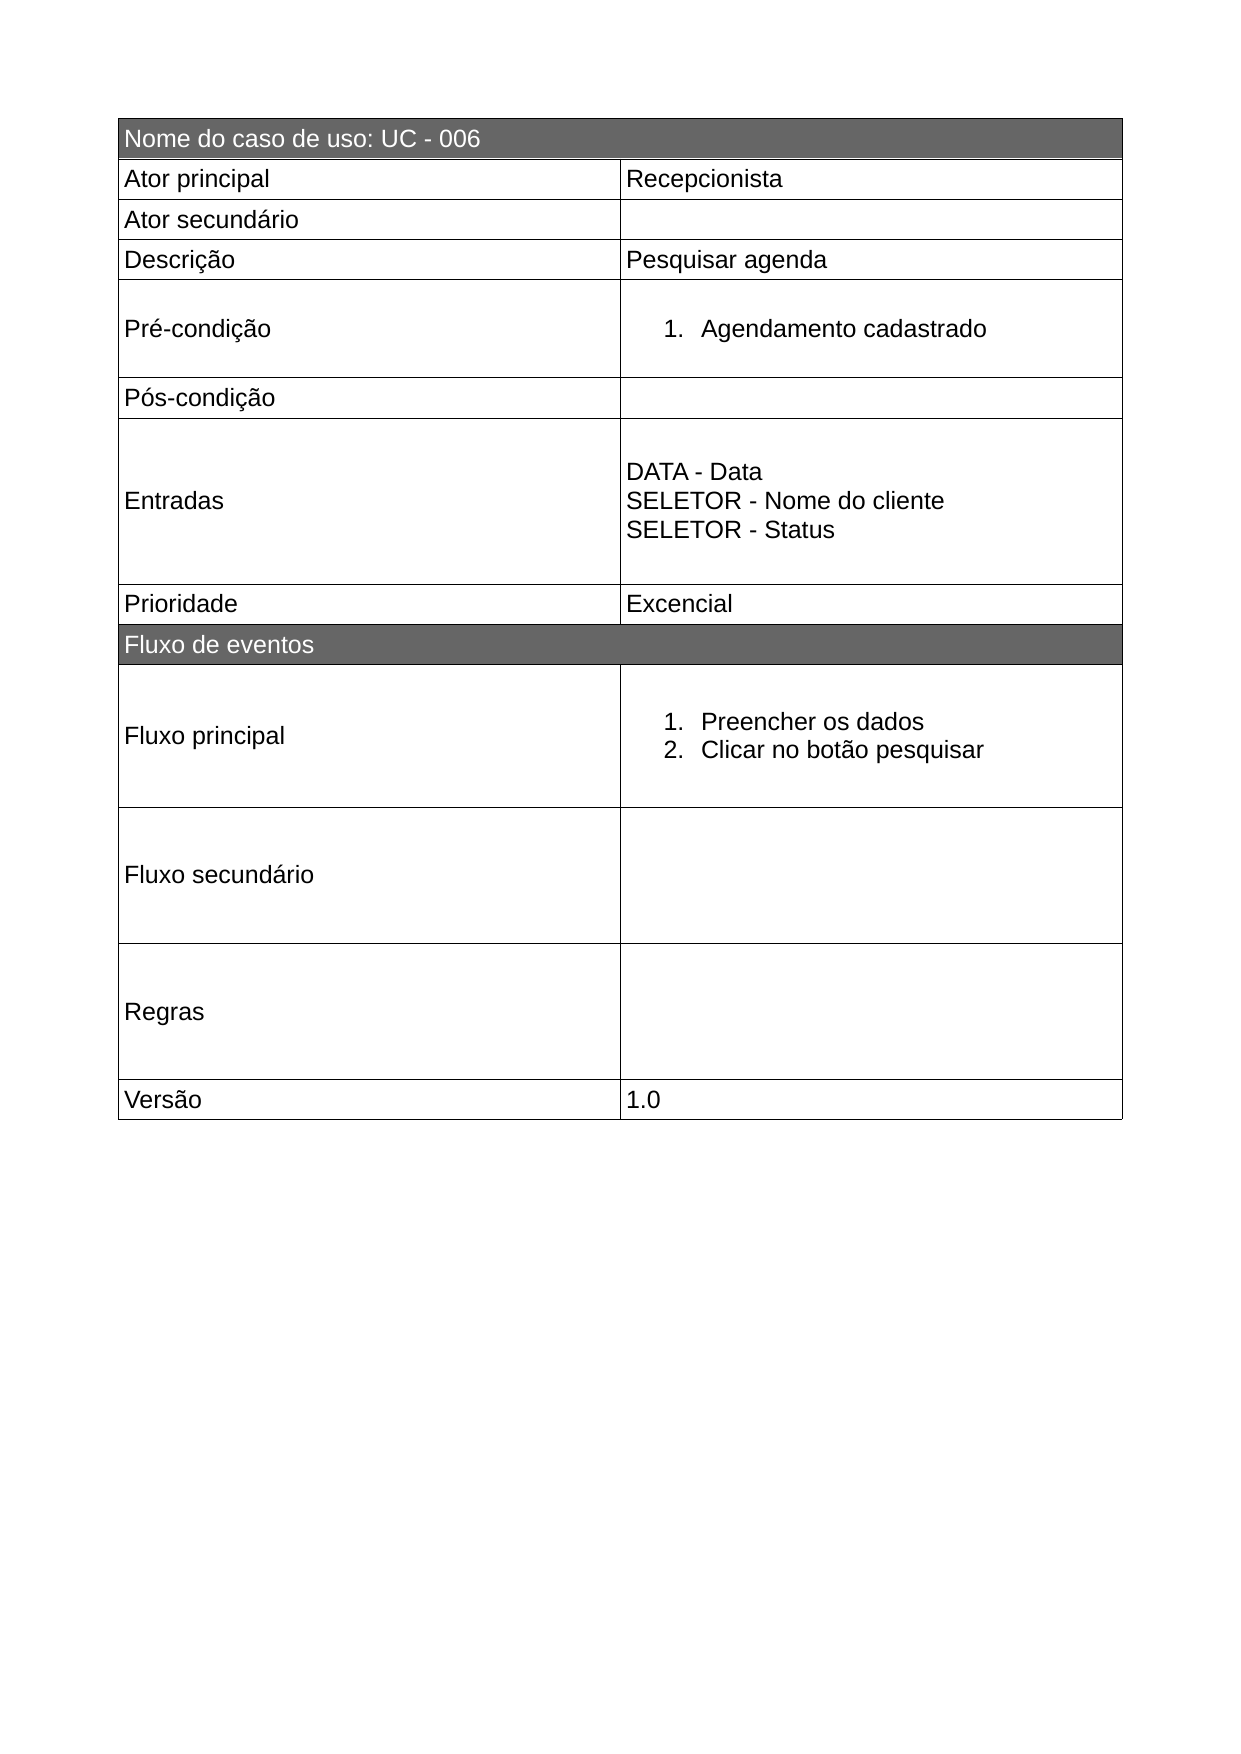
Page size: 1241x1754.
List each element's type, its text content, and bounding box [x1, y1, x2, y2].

table_header Nome do caso de uso: UC - 006 [119, 119, 1122, 158]
table_cell [621, 808, 1122, 943]
table_cell Regras [119, 944, 620, 1079]
table_cell Agendamento cadastrado [621, 280, 1122, 377]
table_cell Pós-condição [119, 378, 620, 417]
table_cell Prioridade [119, 585, 620, 624]
table_cell Recepcionista [621, 160, 1122, 199]
table_cell 1.0 [621, 1080, 1122, 1119]
table_cell [621, 200, 1122, 239]
table_cell Fluxo principal [119, 665, 620, 807]
table_cell Excencial [621, 585, 1122, 624]
table_cell Ator secundário [119, 200, 620, 239]
table_cell [621, 378, 1122, 417]
table_cell DATA - Data SELETOR - Nome do cliente SELETOR - Status [621, 419, 1122, 583]
table_cell Versão [119, 1080, 620, 1119]
table_cell Pré-condição [119, 280, 620, 377]
table_cell Fluxo secundário [119, 808, 620, 943]
table_cell Ator principal [119, 160, 620, 199]
table_cell Entradas [119, 419, 620, 583]
table_cell Pesquisar agenda [621, 240, 1122, 279]
table_cell Descrição [119, 240, 620, 279]
table_cell [621, 944, 1122, 1079]
table_cell Fluxo de eventos [119, 625, 1122, 664]
table_cell Preencher os dados Clicar no botão pesquisar [621, 665, 1122, 807]
